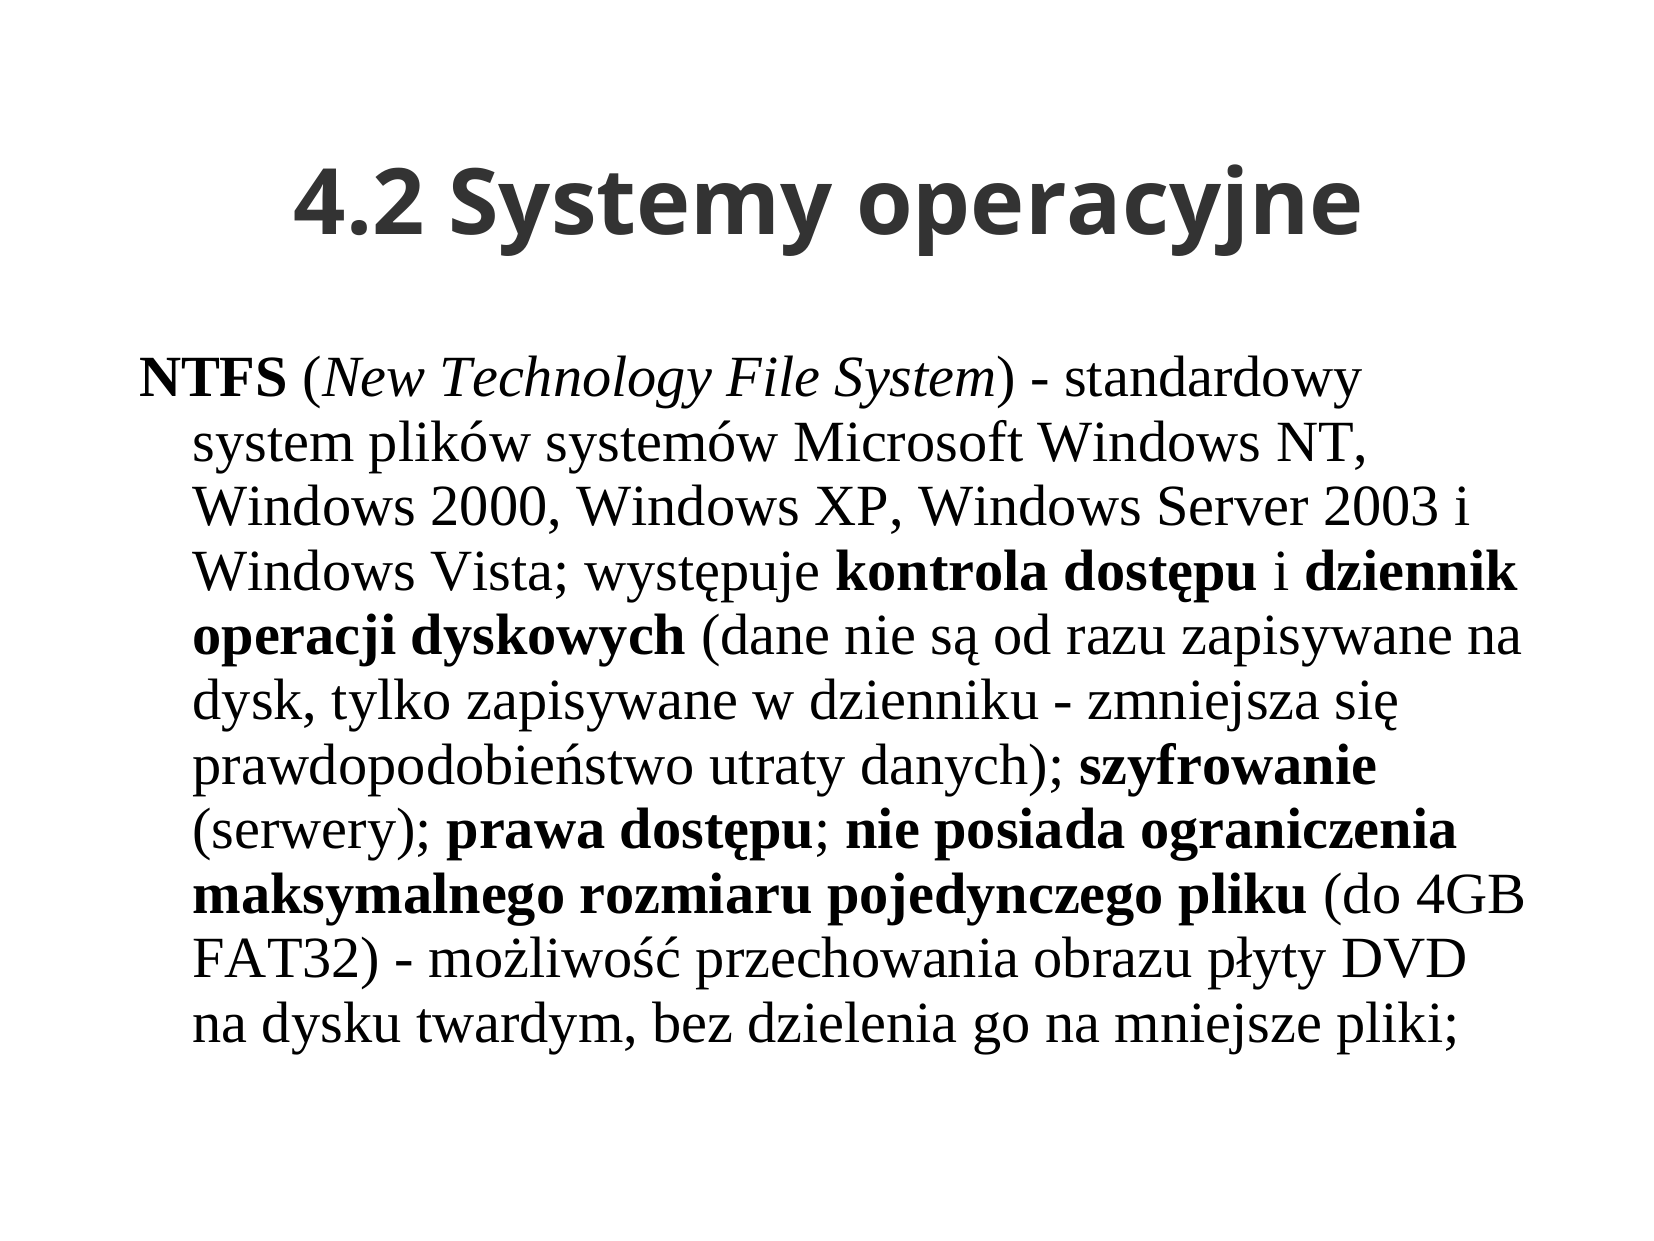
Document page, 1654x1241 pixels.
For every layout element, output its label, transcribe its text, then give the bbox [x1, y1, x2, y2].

list NTFS (New Technology File System) - standardowy system plików systemów Microsoft Windows NT, Windows 2000, Windows XP, Windows Server 2003 i Windows Vista; występuje kontrola dostępu i dziennik operacji dyskowych (dane nie są od razu zapisywane na dysk, tylko zapisywane w dzienniku - zmniejsza się prawdopodobieństwo utraty danych); szyfrowanie (serwery); prawa dostępu; nie posiada ograniczenia maksymalnego rozmiaru pojedynczego pliku (do 4GB FAT32) - możliwość przechowania obrazu płyty DVD na dysku twardym, bez dzielenia go na mniejsze pliki; [121, 344, 1534, 1112]
title 4.2 Systemy operacyjne [123, 102, 1536, 296]
